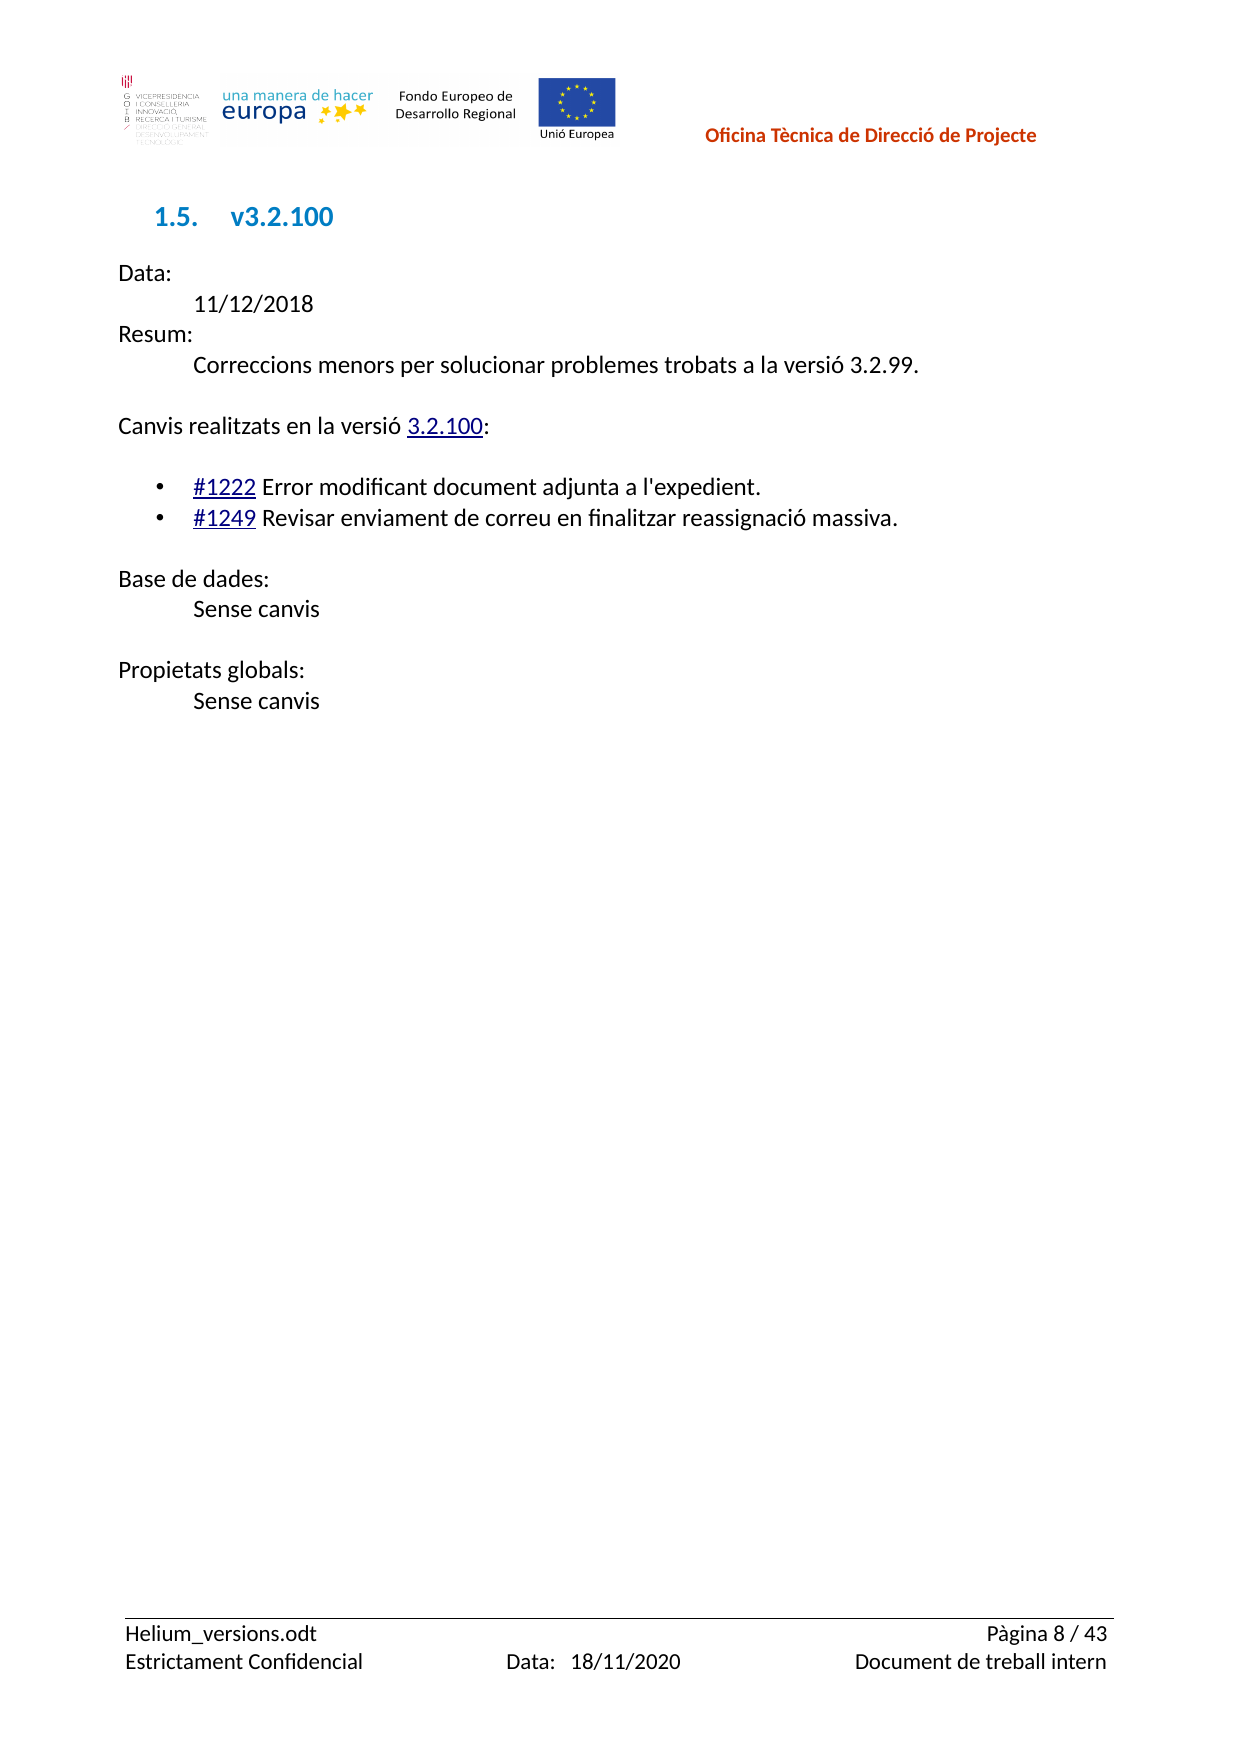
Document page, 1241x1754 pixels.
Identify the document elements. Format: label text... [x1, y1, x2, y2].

text Base de dades: [118, 563, 1122, 593]
text Canvis realitzats en la versió 3.2.100: [118, 410, 1122, 441]
text Data: [118, 258, 1122, 288]
subtitle v3.2.100 [153, 198, 1122, 234]
list #1222 Error modificant document adjunta a l'expedient. [156, 471, 1122, 502]
picture [118, 73, 213, 147]
text Propietats globals: [118, 654, 1122, 685]
text Resum: [118, 319, 1122, 349]
picture [219, 73, 621, 147]
list #1249 Revisar enviament de correu en finalitzar reassignació massiva. [156, 502, 1122, 532]
text Sense canvis [118, 593, 1122, 624]
text Sense canvis [118, 685, 1122, 715]
text Correccions menors per solucionar problemes trobats a la versió 3.2.99. [118, 349, 1122, 380]
text 11/12/2018 [118, 288, 1122, 319]
